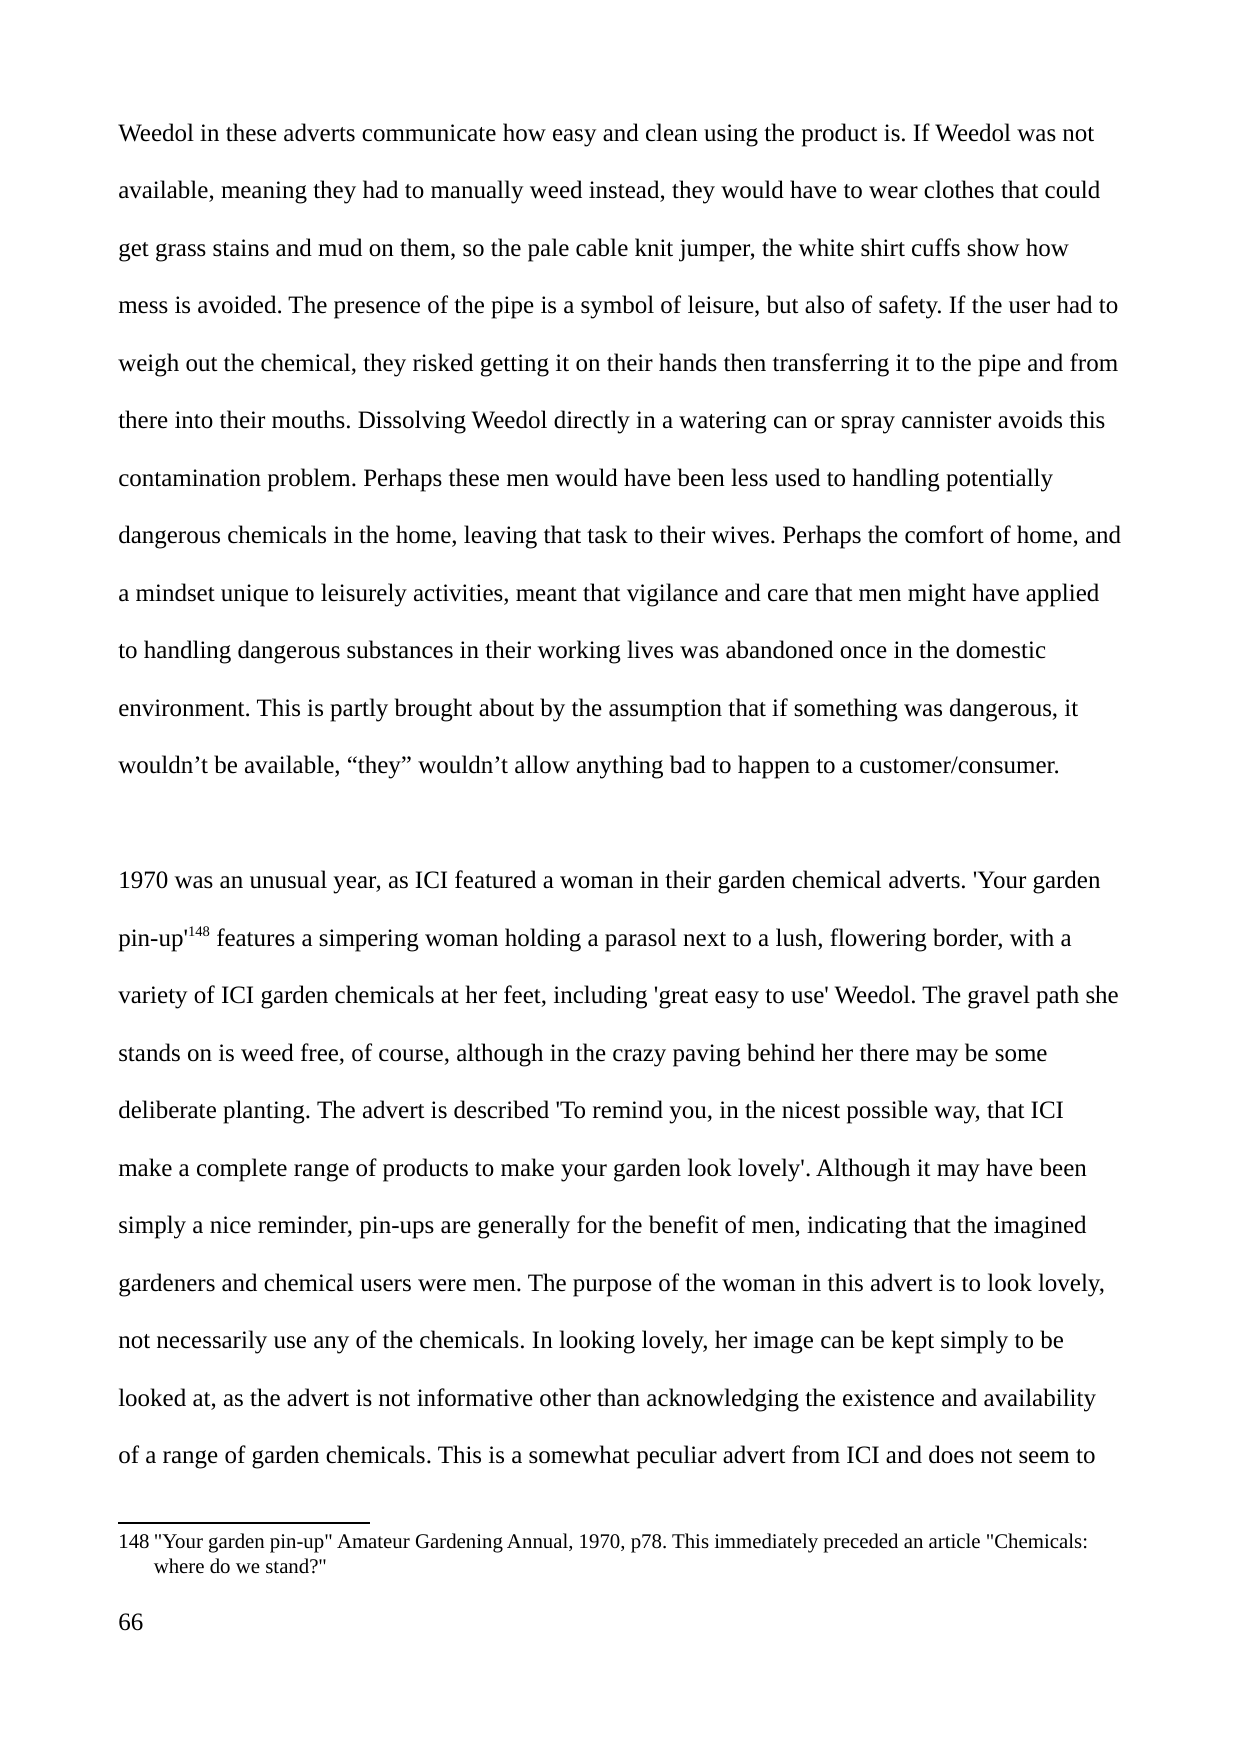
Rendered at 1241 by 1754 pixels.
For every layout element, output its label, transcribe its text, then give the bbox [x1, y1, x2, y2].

text "Your garden pin-up" Amateur Gardening Annual, 1970, p78. This immediately preceded an article "Chemicals: where do we stand?" [118, 1529, 1122, 1578]
text 1970 was an unusual year, as ICI featured a woman in their garden chemical adverts. 'Your garden pin-up' features a simpering woman holding a parasol next to a lush, flowering border, with a variety of ICI garden chemicals at her feet, including 'great easy to use' Weedol. The gravel path she stands on is weed free, of course, although in the crazy paving behind her there may be some deliberate planting. The advert is described 'To remind you, in the nicest possible way, that ICI make a complete range of products to make your garden look lovely'. Although it may have been simply a nice reminder, pin-ups are generally for the benefit of men, indicating that the imagined gardeners and chemical users were men. The purpose of the woman in this advert is to look lovely, not necessarily use any of the chemicals. In looking lovely, her image can be kept simply to be looked at, as the advert is not informative other than acknowledging the existence and availability of a range of garden chemicals. This is a somewhat peculiar advert from ICI and does not seem to [118, 866, 1122, 1469]
text Weedol in these adverts communicate how easy and clean using the product is. If Weedol was not available, meaning they had to manually weed instead, they would have to wear clothes that could get grass stains and mud on them, so the pale cable knit jumper, the white shirt cuffs show how mess is avoided. The presence of the pipe is a symbol of leisure, but also of safety. If the user had to weigh out the chemical, they risked getting it on their hands then transferring it to the pipe and from there into their mouths. Dissolving Weedol directly in a watering can or spray cannister avoids this contamination problem. Perhaps these men would have been less used to handling potentially dangerous chemicals in the home, leaving that task to their wives. Perhaps the comfort of home, and a mindset unique to leisurely activities, meant that vigilance and care that men might have applied to handling dangerous substances in their working lives was abandoned once in the domestic environment. This is partly brought about by the assumption that if something was dangerous, it wouldn’t be available, “they” wouldn’t allow anything bad to happen to a customer/consumer. [118, 118, 1122, 779]
